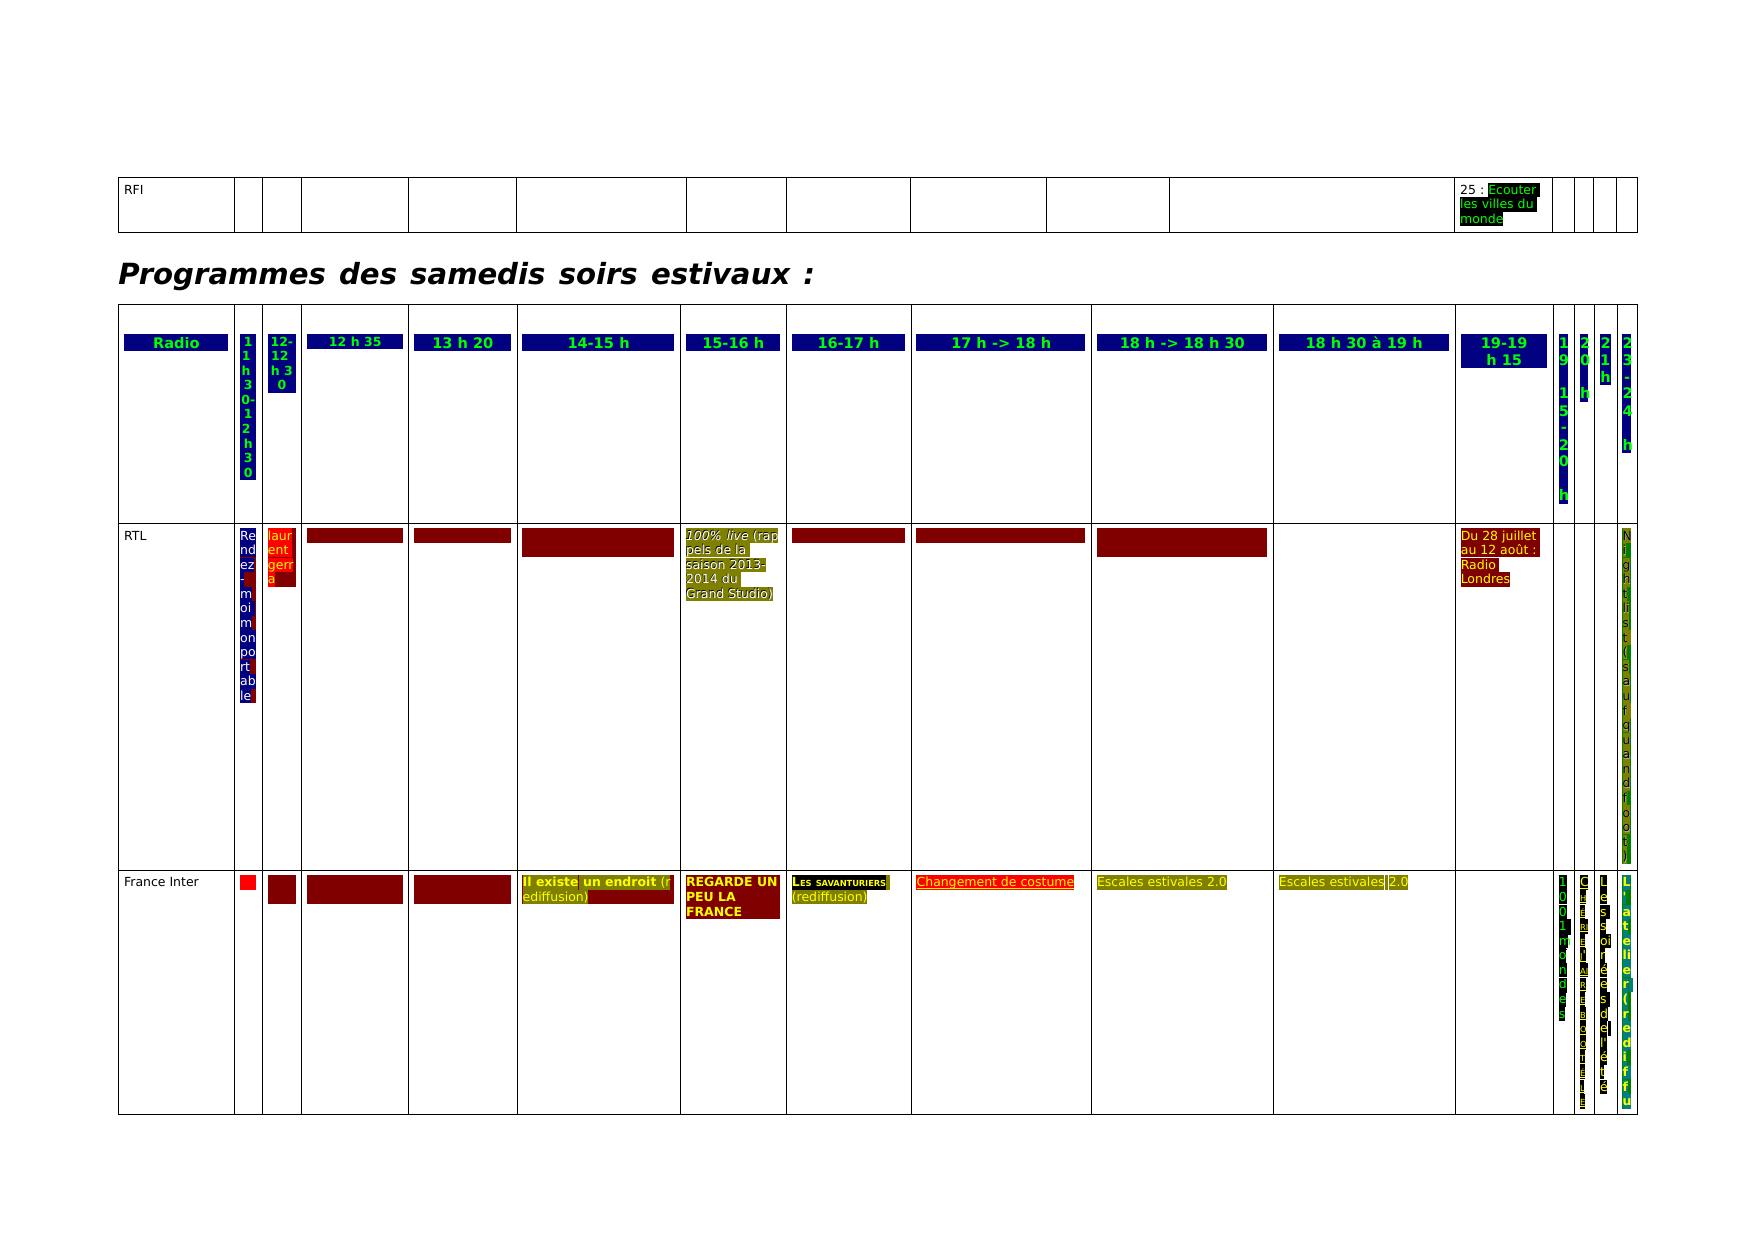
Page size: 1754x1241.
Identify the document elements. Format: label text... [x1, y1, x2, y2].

table_cell [302, 524, 408, 869]
table_cell [1274, 524, 1455, 869]
table_cell RTL [119, 524, 234, 869]
table_header 17 h -> 18 h [912, 305, 1091, 522]
table_cell 25 : Ecouter les villes du monde [1455, 178, 1552, 232]
table_cell [302, 871, 408, 1114]
table_cell [409, 524, 517, 869]
table_header 16-17 h [787, 305, 911, 522]
table_header 18 h -> 18 h 30 [1092, 305, 1273, 522]
table_cell [1575, 178, 1593, 232]
table_cell [912, 524, 1091, 869]
table_cell Escales estivales 2.0 [1092, 871, 1273, 1114]
table_cell RFI [119, 178, 234, 232]
table_cell [517, 178, 686, 232]
table_cell [235, 871, 262, 1114]
table_header 12-12 h 30 [263, 305, 301, 522]
table_cell Rendez-moi mon portable [235, 524, 262, 869]
table_cell [518, 524, 680, 869]
table_header 23-24 h [1618, 305, 1637, 522]
table_cell Changement de costume [912, 871, 1091, 1114]
table_cell France Inter [119, 871, 234, 1114]
table_cell Night list (sauf quand foot) [1618, 524, 1637, 869]
table_cell [687, 178, 786, 232]
table_header 11 h 30-12 h 30 [235, 305, 262, 522]
table_cell [263, 871, 301, 1114]
table_cell L'atelier (rediffu [1618, 871, 1637, 1114]
table_cell [409, 178, 516, 232]
table_cell [1047, 178, 1169, 232]
table_header Radio [119, 305, 234, 522]
table_cell [263, 178, 301, 232]
table_cell Chérie j'ai rebooté le [1575, 871, 1594, 1114]
table_cell [1594, 178, 1616, 232]
table_cell 100% live (rappels de la saison 2013-2014 du Grand Studio) [681, 524, 786, 869]
table_header 19 15-20 h [1554, 305, 1574, 522]
table_header 19-19 h 15 [1456, 305, 1553, 522]
table_header 13 h 20 [409, 305, 517, 522]
table_cell [1554, 524, 1574, 869]
table_header 14-15 h [518, 305, 680, 522]
table_cell [1617, 178, 1637, 232]
table_header 12 h 35 [302, 305, 408, 522]
table_header 20 h [1575, 305, 1594, 522]
table_cell [302, 178, 408, 232]
table_cell Les soirées de l'été [1595, 871, 1617, 1114]
table_cell 1001 mondes [1554, 871, 1574, 1114]
table_cell [911, 178, 1046, 232]
table_cell [409, 871, 517, 1114]
table_cell [235, 178, 262, 232]
table_cell [787, 178, 910, 232]
table_cell Du 28 juillet au 12 août : Radio Londres [1456, 524, 1553, 869]
table_cell [1553, 178, 1574, 232]
table_cell [1595, 524, 1617, 869]
subtitle Programmes des samedis soirs estivaux : [118, 257, 1636, 291]
table_cell [1170, 178, 1454, 232]
table_cell Les savanturiers (rediffusion) [787, 871, 911, 1114]
table_cell [1092, 524, 1273, 869]
table_header 15-16 h [681, 305, 786, 522]
table_header 18 h 30 à 19 h [1274, 305, 1455, 522]
table_cell Escales estivales 2.0 [1274, 871, 1455, 1114]
table_cell Regarde un peu la france [681, 871, 786, 1114]
table_cell [1575, 524, 1594, 869]
table_cell [1456, 871, 1553, 1114]
table_cell laurent gerra [263, 524, 301, 869]
table_header 21 h [1595, 305, 1617, 522]
table_cell Il existe un endroit (rediffusion) [518, 871, 680, 1114]
table_cell [787, 524, 911, 869]
